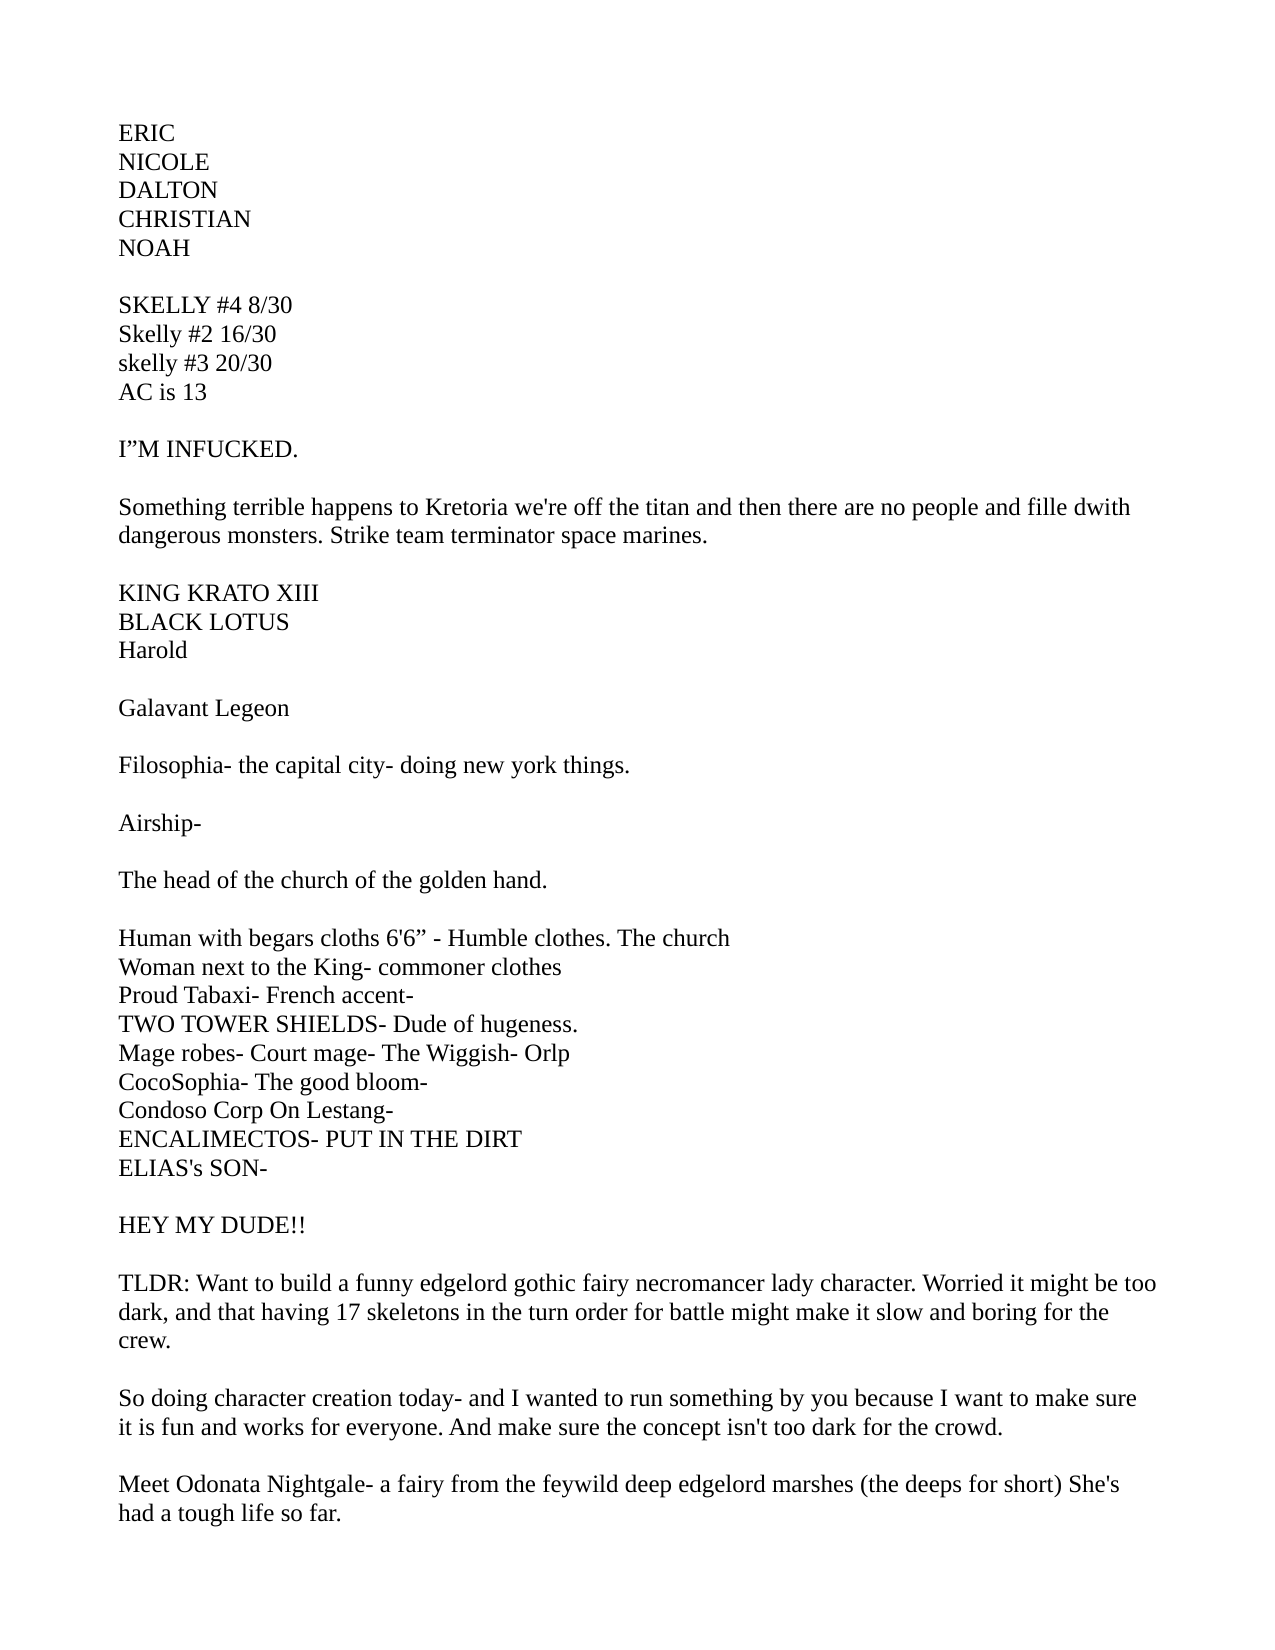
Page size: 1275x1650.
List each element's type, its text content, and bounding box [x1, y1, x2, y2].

text The head of the church of the golden hand. Human with begars cloths 6'6” - Humble clothes. The church [118, 837, 1157, 952]
text AC is 13 [118, 377, 1157, 406]
text Condoso Corp On Lestang- [118, 1096, 1157, 1124]
text ERIC NICOLE DALTON CHRISTIAN NOAH SKELLY #4 8/30 [118, 118, 1157, 319]
text Woman next to the King- commoner clothes [118, 952, 1157, 981]
text skelly #3 20/30 [118, 348, 1157, 377]
text CocoSophia- The good bloom- [118, 1067, 1157, 1096]
text I”M INFUCKED. Something terrible happens to Kretoria we're off the titan and then there are no people and fille dwith dangerous monsters. Strike team terminator space marines. KING KRATO XIII BLACK LOTUS [118, 434, 1157, 636]
text TWO TOWER SHIELDS- Dude of hugeness. [118, 1009, 1157, 1038]
text Skelly #2 16/30 [118, 319, 1157, 348]
text Filosophia- the capital city- doing new york things. [118, 751, 1157, 779]
text Mage robes- Court mage- The Wiggish- Orlp [118, 1038, 1157, 1067]
text Proud Tabaxi- French accent- [118, 981, 1157, 1009]
text Airship- [118, 808, 1157, 837]
text ELIAS's SON- [118, 1153, 1157, 1182]
text Harold Galavant Legeon [118, 636, 1157, 722]
text HEY MY DUDE!! TLDR: Want to build a funny edgelord gothic fairy necromancer lady character. Worried it might be too dark, and that having 17 skeletons in the turn order for battle might make it slow and boring for the crew. So doing character creation today- and I wanted to run something by you because I want to make sure it is fun and works for everyone. And make sure the concept isn't too dark for the crowd. Meet Odonata Nightgale- a fairy from the feywild deep edgelord marshes (the deeps for short) She's had a tough life so far. [118, 1211, 1157, 1527]
text ENCALIMECTOS- PUT IN THE DIRT [118, 1124, 1157, 1153]
